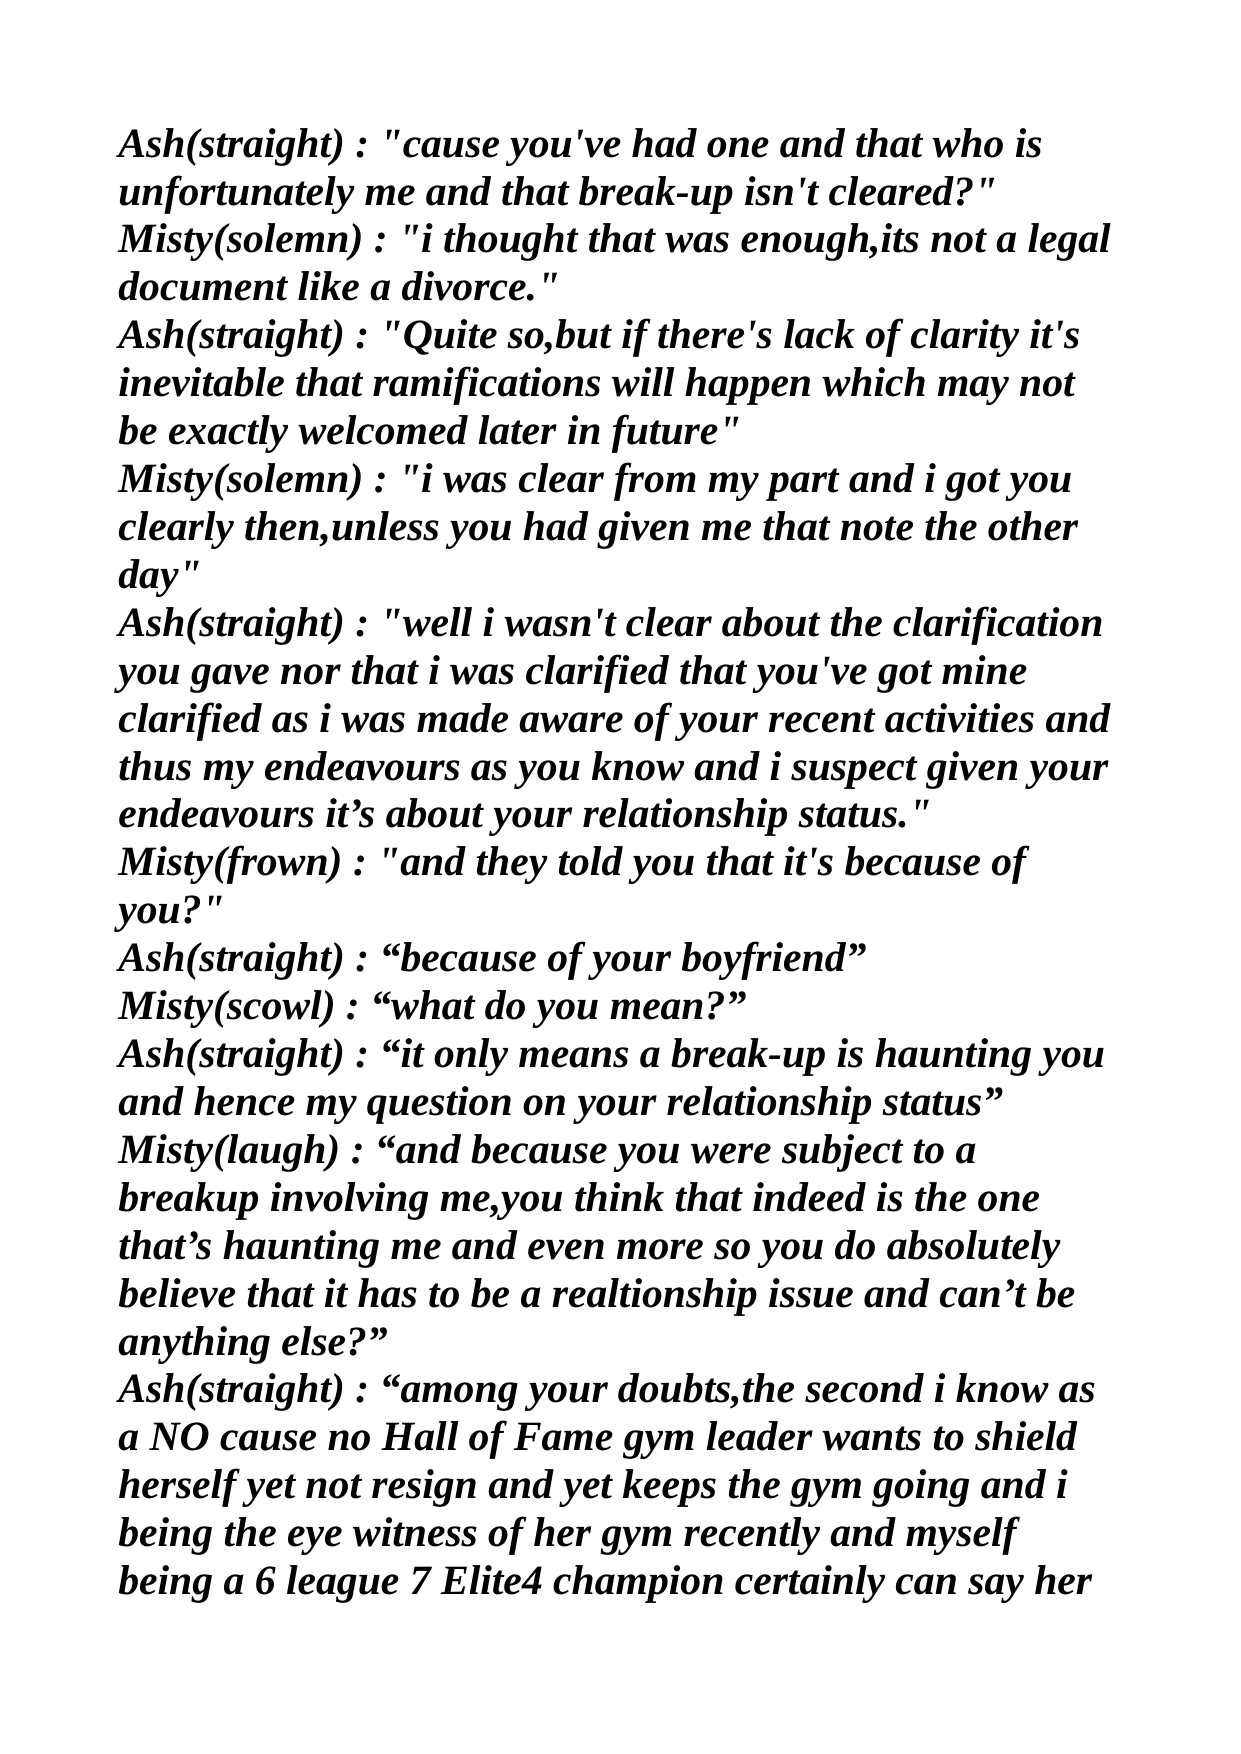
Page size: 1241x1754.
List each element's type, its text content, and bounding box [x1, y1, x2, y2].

text thus my endeavours as you know and i suspect given your endeavours it’s about your relationship status." [118, 741, 1122, 837]
text Ash(straight) : “because of your boyfriend” [118, 933, 1122, 981]
text Misty(solemn) : "i was clear from my part and i got you [118, 453, 1122, 501]
text Ash(straight) : "well i wasn't clear about the clarification you gave nor that i was clarified that you've got mine [118, 597, 1122, 693]
text Misty(solemn) : "i thought that was enough,its not a legal [118, 214, 1122, 262]
text Misty(frown) : "and they told you that it's because of you?" [118, 837, 1122, 933]
text Ash(straight) : "cause you've had one and that who is unfortunately me and that break-up isn't cleared?" [118, 118, 1122, 214]
text Misty(laugh) : “and because you were subject to a breakup involving me,you think that indeed is the one that’s haunting me and even more so you do absolutely believe that it has to be a realtionship issue and can’t be anything else?” [118, 1124, 1122, 1364]
text clearly then,unless you had given me that note the other day" [118, 501, 1122, 597]
text Misty(scowl) : “what do you mean?” [118, 981, 1122, 1028]
text Ash(straight) : “among your doubts,the second i know as a NO cause no Hall of Fame gym leader wants to shield herself yet not resign and yet keeps the gym going and i being the eye witness of her gym recently and myself being a 6 league 7 Elite4 champion certainly can say her [118, 1364, 1122, 1603]
text inevitable that ramifications will happen which may not [118, 358, 1122, 406]
text document like a divorce." [118, 262, 1122, 310]
text clarified as i was made aware of your recent activities and [118, 693, 1122, 741]
text Ash(straight) : “it only means a break-up is haunting you and hence my question on your relationship status” [118, 1028, 1122, 1124]
text be exactly welcomed later in future" [118, 406, 1122, 453]
text Ash(straight) : "Quite so,but if there's lack of clarity it's [118, 310, 1122, 358]
